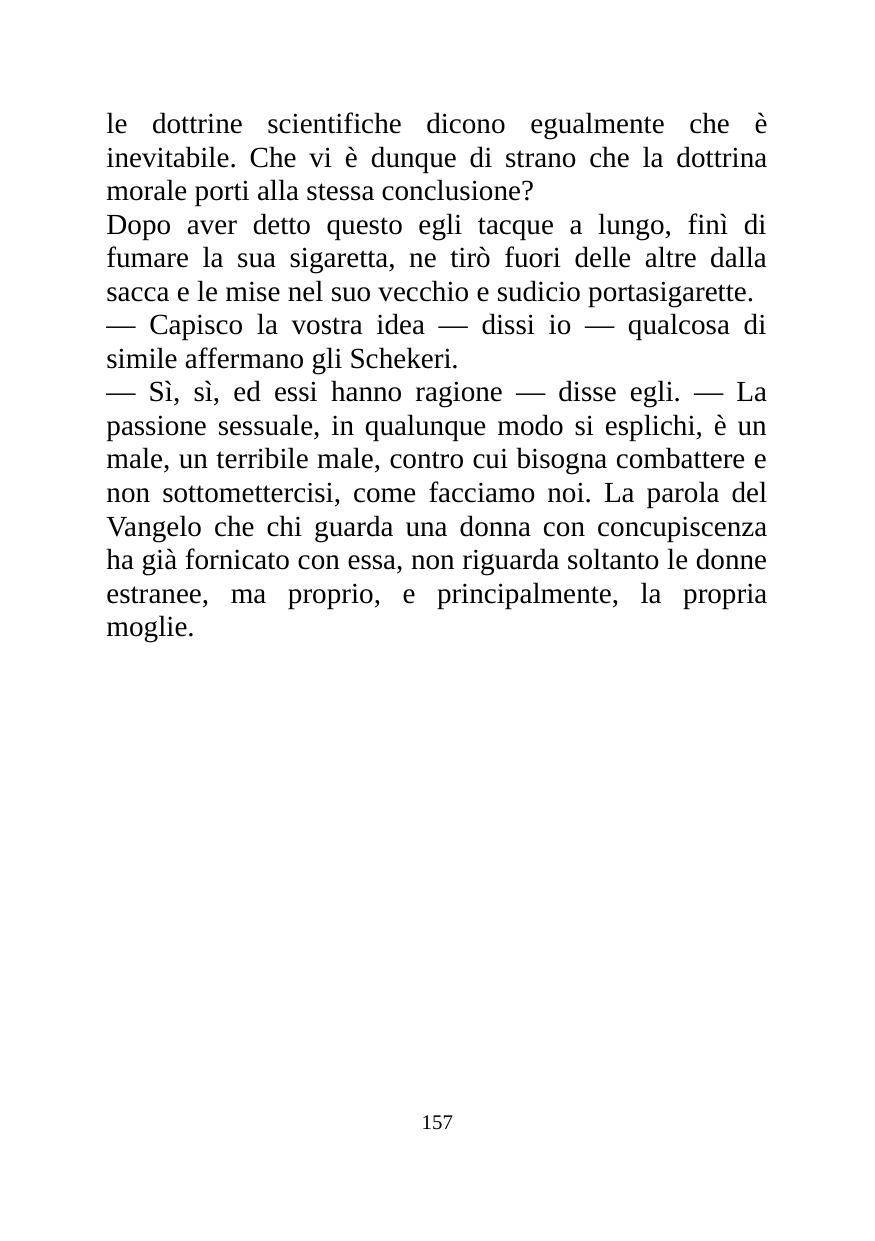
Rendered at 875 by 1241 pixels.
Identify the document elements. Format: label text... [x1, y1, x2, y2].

text Dopo aver detto questo egli tacque a lungo, finì di fumare la sua sigaretta, ne tirò fuori delle altre dalla sacca e le mise nel suo vecchio e sudicio portasigarette. [106, 207, 768, 307]
text le dottrine scientifiche dicono egualmente che è inevitabile. Che vi è dunque di strano che la dottrina morale porti alla stessa conclusione? [106, 106, 768, 207]
text — Sì, sì, ed essi hanno ragione — disse egli. — La passione sessuale, in qualunque modo si esplichi, è un male, un terribile male, contro cui bisogna combattere e non sottomettercisi, come facciamo noi. La parola del Vangelo che chi guarda una donna con concupiscenza ha già fornicato con essa, non riguarda soltanto le donne estranee, ma proprio, e principalmente, la propria moglie. [106, 374, 768, 643]
text — Capisco la vostra idea — dissi io — qualcosa di simile affermano gli Schekeri. [106, 307, 768, 374]
